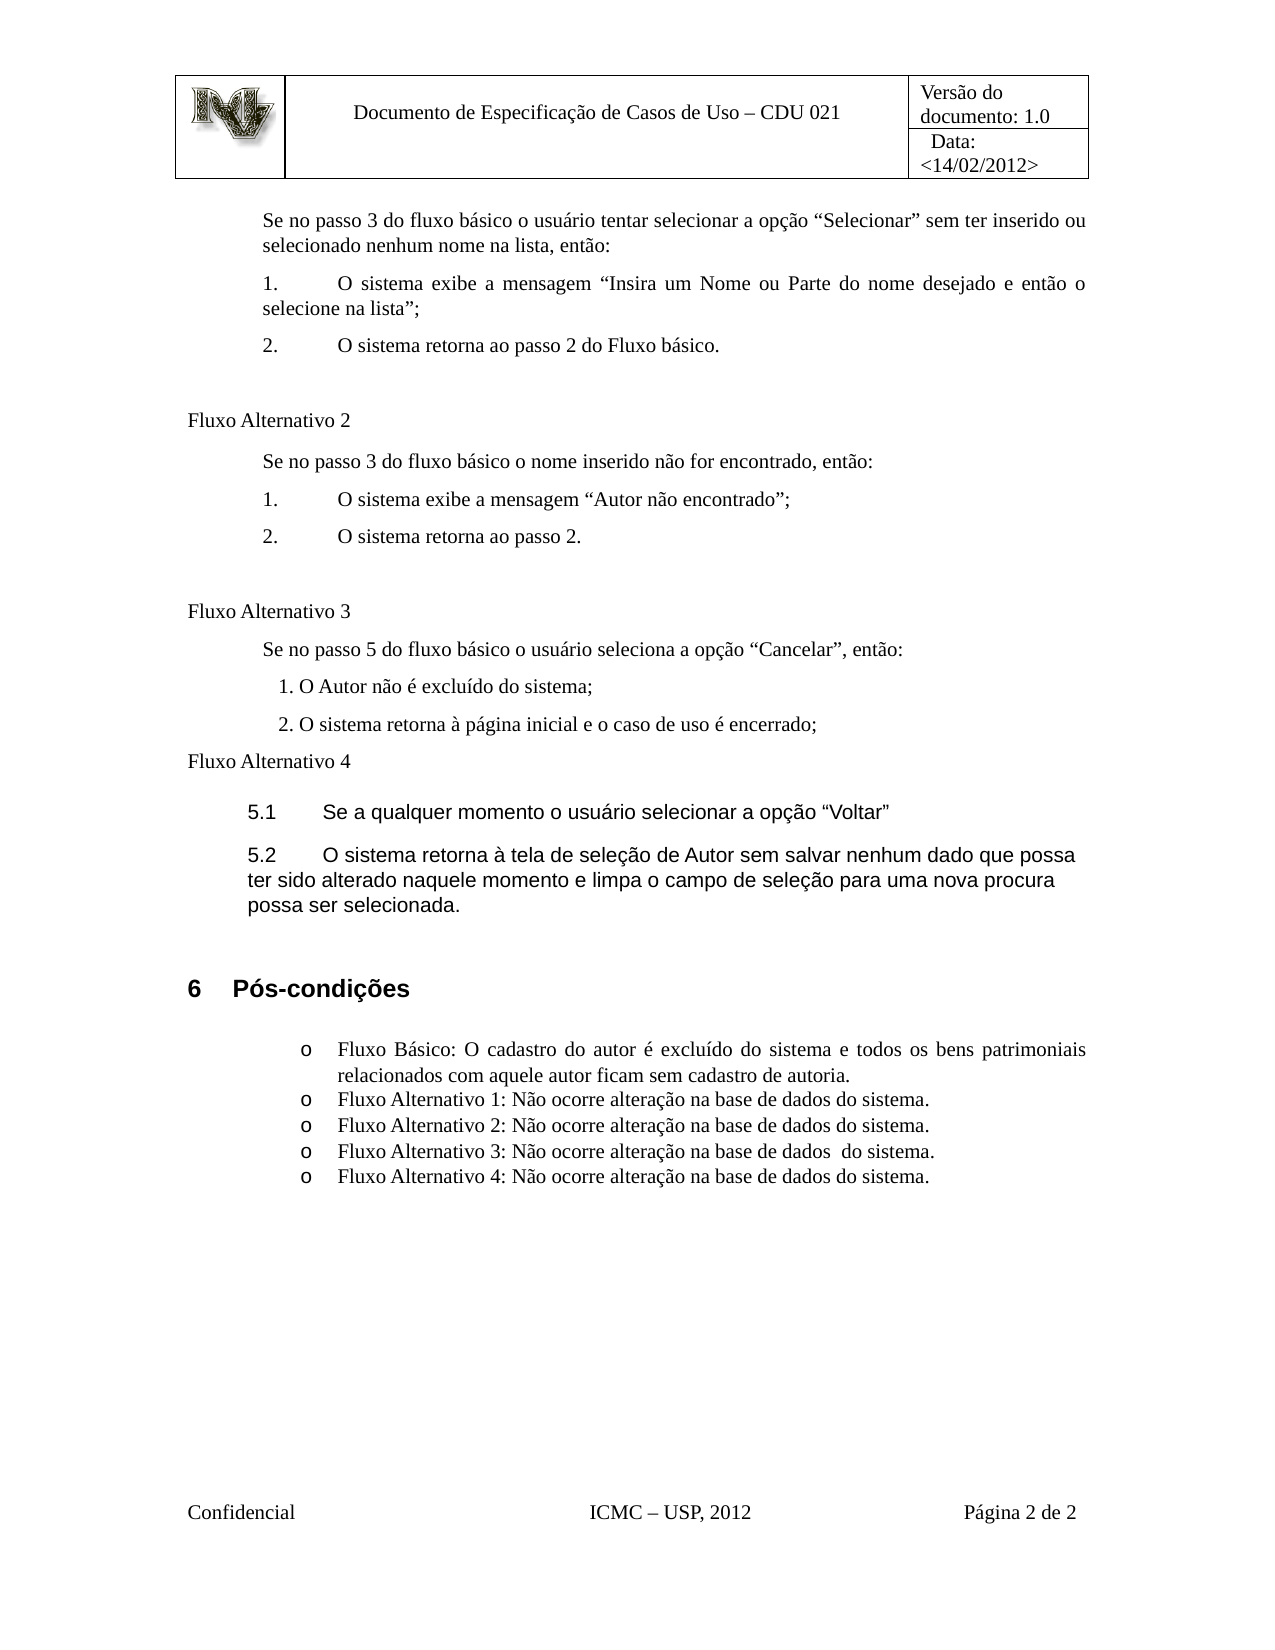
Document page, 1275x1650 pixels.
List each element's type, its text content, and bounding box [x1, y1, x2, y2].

list O sistema retorna ao passo 2. [187, 523, 1087, 548]
list Fluxo Alternativo 3: Não ocorre alteração na base de dados do sistema. [300, 1138, 1087, 1164]
text Se no passo 5 do fluxo básico o usuário seleciona a opção “Cancelar”, então: [187, 636, 1087, 661]
text Fluxo Alternativo 3 [187, 598, 1087, 623]
text Fluxo Alternativo 4 [187, 748, 1087, 773]
text Fluxo Alternativo 2 [187, 407, 1087, 432]
list Fluxo Alternativo 1: Não ocorre alteração na base de dados do sistema. [300, 1087, 1087, 1113]
text 1. O sistema exibe a mensagem “Autor não encontrado”; [187, 486, 1087, 511]
text 2. O sistema retorna ao passo 2 do Fluxo básico. [187, 332, 1087, 357]
text 2. O sistema retorna à página inicial e o caso de uso é encerrado; [187, 711, 1087, 736]
text 1. O Autor não é excluído do sistema; [187, 673, 1087, 698]
list Fluxo Alternativo 2: Não ocorre alteração na base de dados do sistema. [300, 1113, 1087, 1138]
list Fluxo Alternativo 4: Não ocorre alteração na base de dados do sistema. [300, 1164, 1087, 1190]
text 1. O sistema exibe a mensagem “Insira um Nome ou Parte do nome desejado e então o selecione na lista”; [262, 270, 1087, 320]
list Fluxo Básico: O cadastro do autor é excluído do sistema e todos os bens patrimoniais relacionados com aquele autor ficam sem cadastro de autoria. [300, 1037, 1087, 1087]
text Se no passo 3 do fluxo básico o usuário tentar selecionar a opção “Selecionar” sem ter inserido ou selecionado nenhum nome na lista, então: [262, 207, 1087, 257]
subtitle Pós-condições [187, 973, 1087, 1002]
text Se no passo 3 do fluxo básico o nome inserido não for encontrado, então: [187, 445, 1087, 473]
subtitle O sistema retorna à tela de seleção de Autor sem salvar nenhum dado que possa ter sido alterado naquele momento e limpa o campo de seleção para uma nova procura possa ser selecionada. [247, 842, 1087, 917]
subtitle Se a qualquer momento o usuário selecionar a opção “Voltar” [247, 798, 1087, 823]
